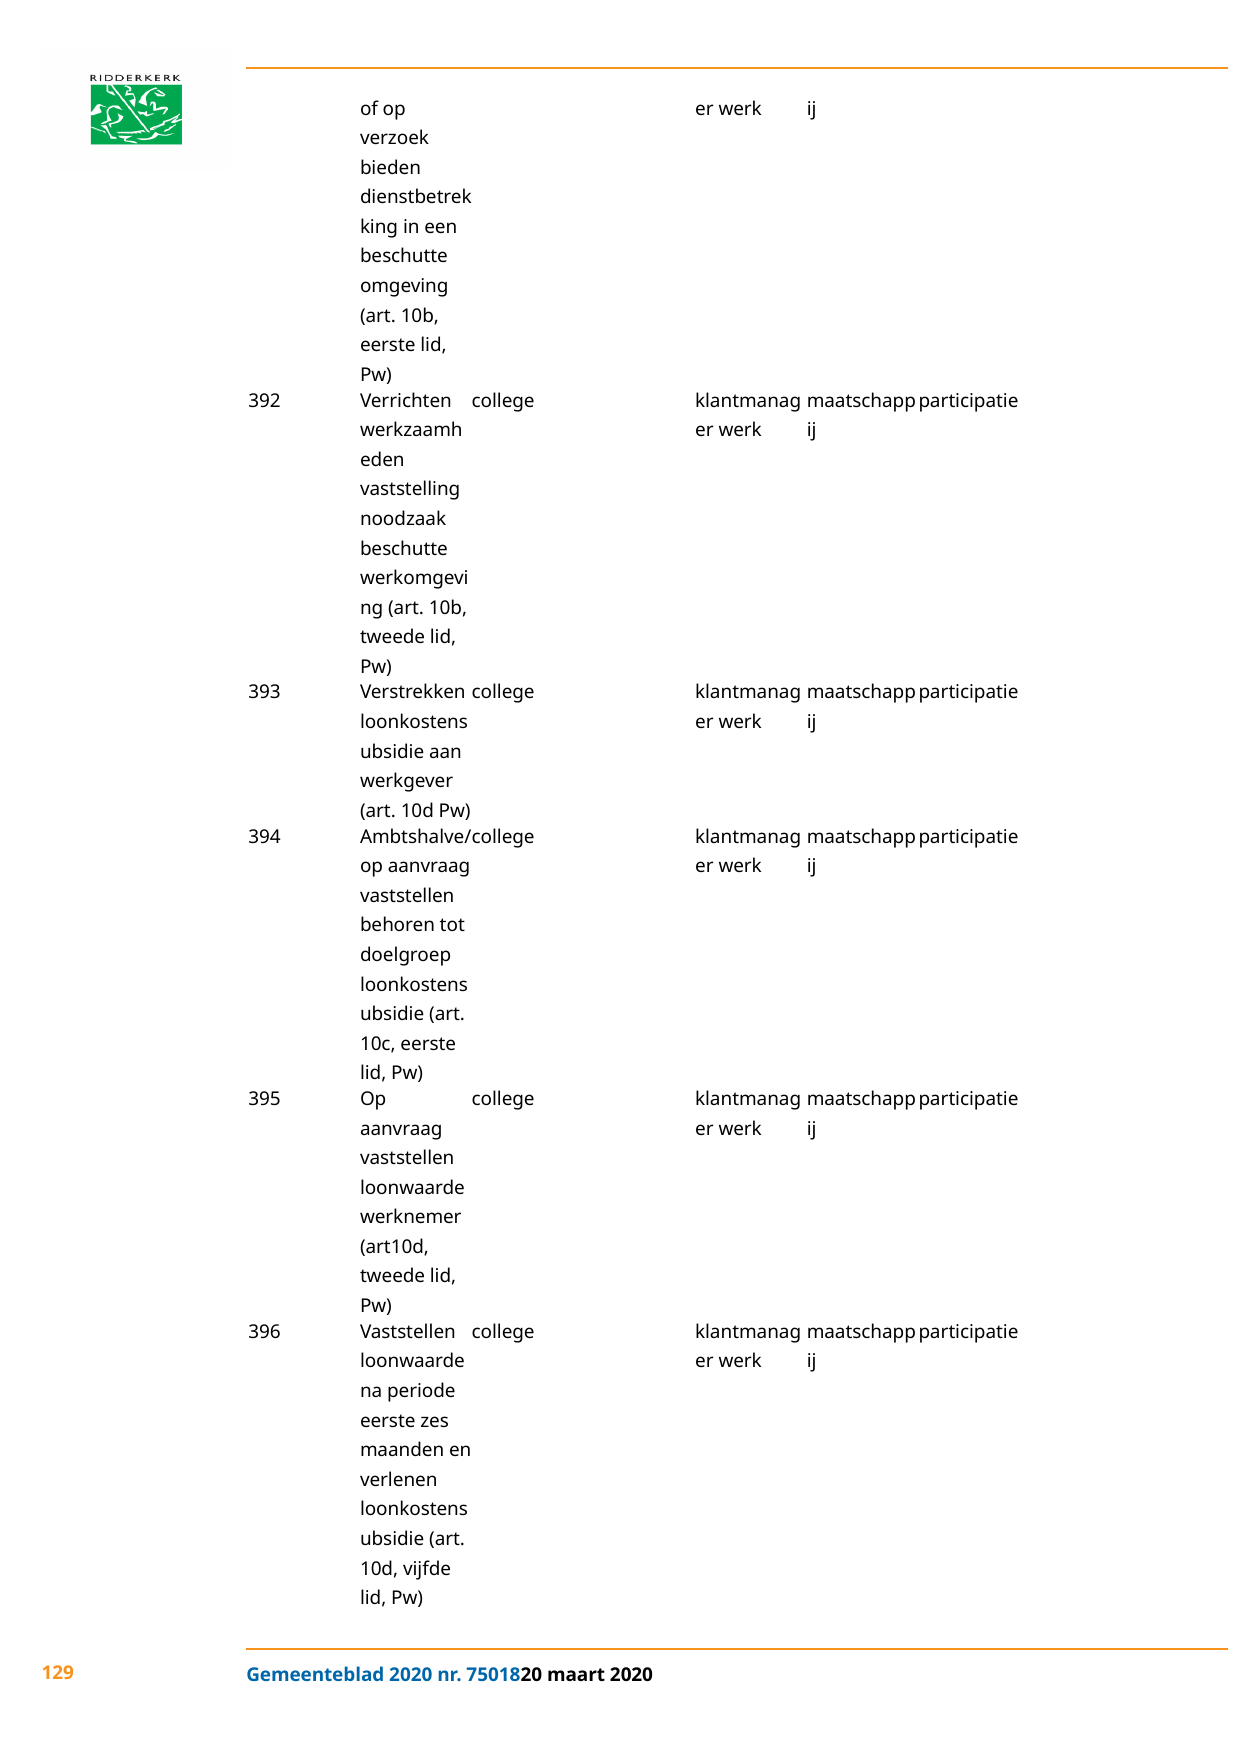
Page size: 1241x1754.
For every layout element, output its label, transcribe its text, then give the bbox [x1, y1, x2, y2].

table_cell [583, 679, 695, 823]
table_cell college [471, 1318, 583, 1610]
table_cell participatie [918, 823, 1030, 1085]
table_cell participatie [918, 1318, 1030, 1610]
table_cell 392 [248, 387, 360, 679]
table_cell Op aanvraag vaststellen loonwaarde werknemer (art10d, tweede lid, Pw) [360, 1085, 471, 1318]
table_cell Ambtshalve/op aanvraag vaststellen behoren tot doelgroep loonkostensubsidie (art. 10c, eerste lid, Pw) [360, 823, 471, 1085]
table_cell maatschappij [807, 387, 918, 679]
table_cell klantmanager werk [695, 823, 807, 1085]
table_cell [1030, 1318, 1152, 1610]
table_cell of op verzoek bieden dienstbetrekking in een beschutte omgeving (art. 10b, eerste lid, Pw) [360, 95, 471, 387]
table_cell [248, 95, 360, 387]
table_cell [471, 95, 583, 387]
table_cell participatie [918, 1085, 1030, 1318]
table_cell college [471, 823, 583, 1085]
table_cell er werk [695, 95, 807, 387]
table_cell college [471, 387, 583, 679]
table_cell klantmanager werk [695, 679, 807, 823]
table_cell klantmanager werk [695, 1318, 807, 1610]
table_cell maatschappij [807, 1085, 918, 1318]
table_cell Verstrekken loonkostensubsidie aan werkgever (art. 10d Pw) [360, 679, 471, 823]
table_cell [918, 95, 1030, 387]
table_cell college [471, 679, 583, 823]
table_cell [583, 387, 695, 679]
table_cell college [471, 1085, 583, 1318]
table_cell 396 [248, 1318, 360, 1610]
table_cell klantmanager werk [695, 387, 807, 679]
table_cell [1030, 95, 1152, 387]
table_cell [583, 1318, 695, 1610]
table_cell ij [807, 95, 918, 387]
table_cell klantmanager werk [695, 1085, 807, 1318]
table_cell [583, 823, 695, 1085]
table_cell participatie [918, 387, 1030, 679]
table_cell Verrichten werkzaamheden vaststelling noodzaak beschutte werkomgeving (art. 10b, tweede lid, Pw) [360, 387, 471, 679]
table_cell maatschappij [807, 823, 918, 1085]
table_cell [583, 1085, 695, 1318]
picture [41, 47, 231, 172]
table_cell 394 [248, 823, 360, 1085]
table_cell [1030, 679, 1152, 823]
table_cell Vaststellen loonwaarde na periode eerste zes maanden en verlenen loonkostensubsidie (art. 10d, vijfde lid, Pw) [360, 1318, 471, 1610]
table_cell [1030, 387, 1152, 679]
table_cell [1030, 1085, 1152, 1318]
table_cell maatschappij [807, 1318, 918, 1610]
table_cell [583, 95, 695, 387]
table_cell maatschappij [807, 679, 918, 823]
table_cell [1030, 823, 1152, 1085]
table_cell 393 [248, 679, 360, 823]
table_cell 395 [248, 1085, 360, 1318]
table_cell participatie [918, 679, 1030, 823]
